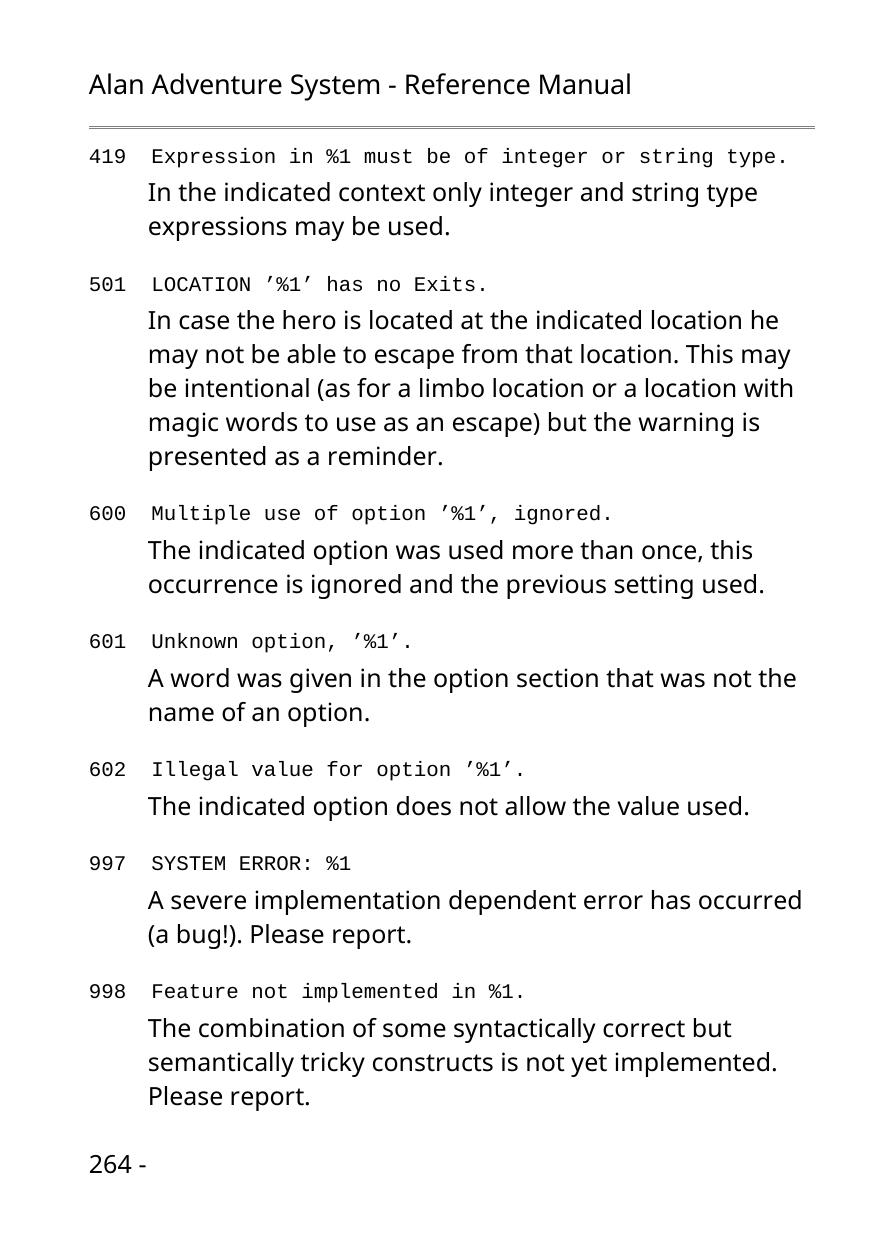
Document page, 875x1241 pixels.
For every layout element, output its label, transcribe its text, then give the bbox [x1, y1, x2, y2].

text A word was given in the option section that was not the name of an option. [148, 661, 815, 729]
text In case the hero is located at the indicated location he may not be able to escape from that location. This may be intentional (as for a limbo location or a location with magic words to use as an escape) but the warning is presented as a reminder. [148, 303, 815, 473]
text 600 Multiple use of option ’%1’, ignored. [88, 503, 815, 527]
text The indicated option was used more than once, this occurrence is ig­nored and the previous setting used. [148, 533, 815, 601]
text The combination of some syntactically correct but semantically tricky constructs is not yet implemented. Please report. [148, 1011, 815, 1113]
text In the indicated context only integer and string type expressions may be used. [148, 175, 815, 243]
text 998 Feature not implemented in %1. [88, 981, 815, 1005]
text A severe implementation dependent error has occurred (a bug!). Please report. [148, 883, 815, 951]
text 419 Expression in %1 must be of integer or string type. [88, 146, 815, 169]
text 501 LOCATION ’%1’ has no Exits. [88, 273, 815, 297]
text 602 Illegal value for option ’%1’. [88, 759, 815, 783]
text 601 Unknown option, ’%1’. [88, 631, 815, 655]
text 997 SYSTEM ERROR: %1 [88, 853, 815, 877]
text The indicated option does not allow the value used. [148, 789, 815, 823]
